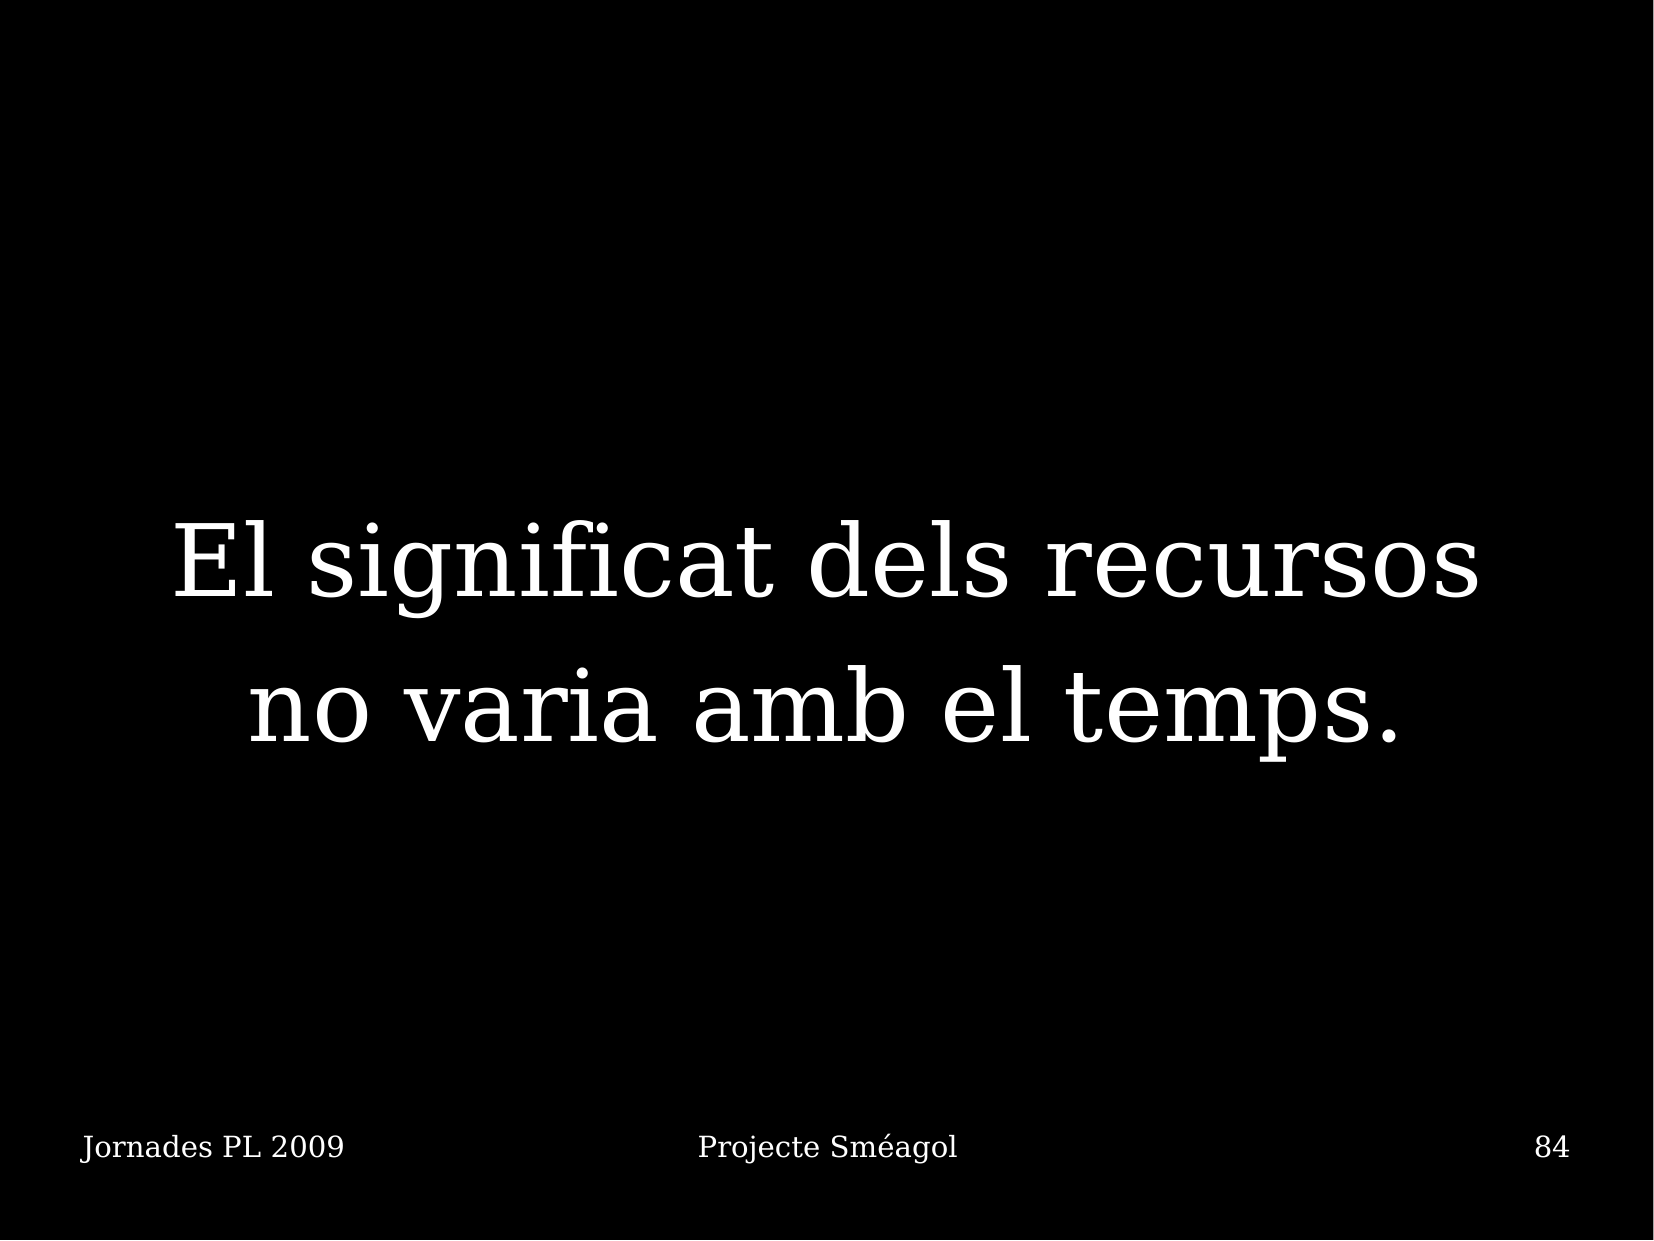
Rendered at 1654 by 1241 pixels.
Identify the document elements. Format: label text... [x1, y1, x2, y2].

title El significat dels recursos no varia amb el temps. [82, 116, 1571, 1124]
